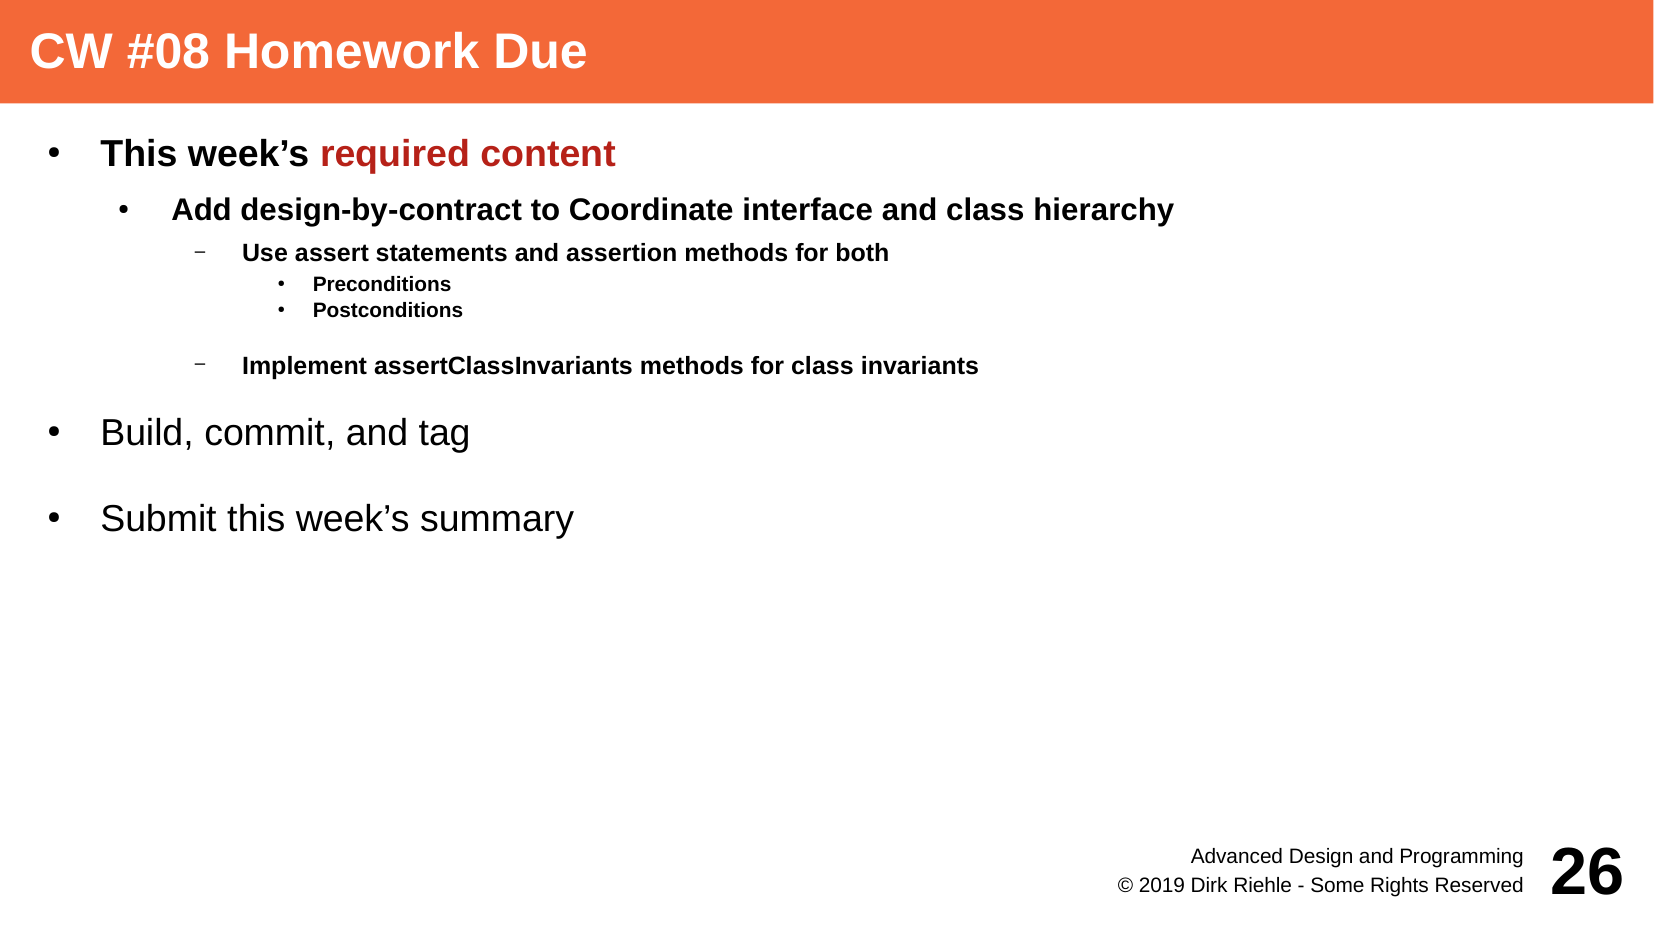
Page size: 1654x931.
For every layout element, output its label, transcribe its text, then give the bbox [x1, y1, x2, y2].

list This week’s required content Add design-by-contract to Coordinate interface and class hierarchy Use assert statements and assertion methods for both Preconditions Postconditions Implement assertClassInvariants methods for class invariants Build, commit, and tag Submit this week’s summary [29, 132, 1625, 813]
title CW #08 Homework Due [0, 0, 1654, 104]
